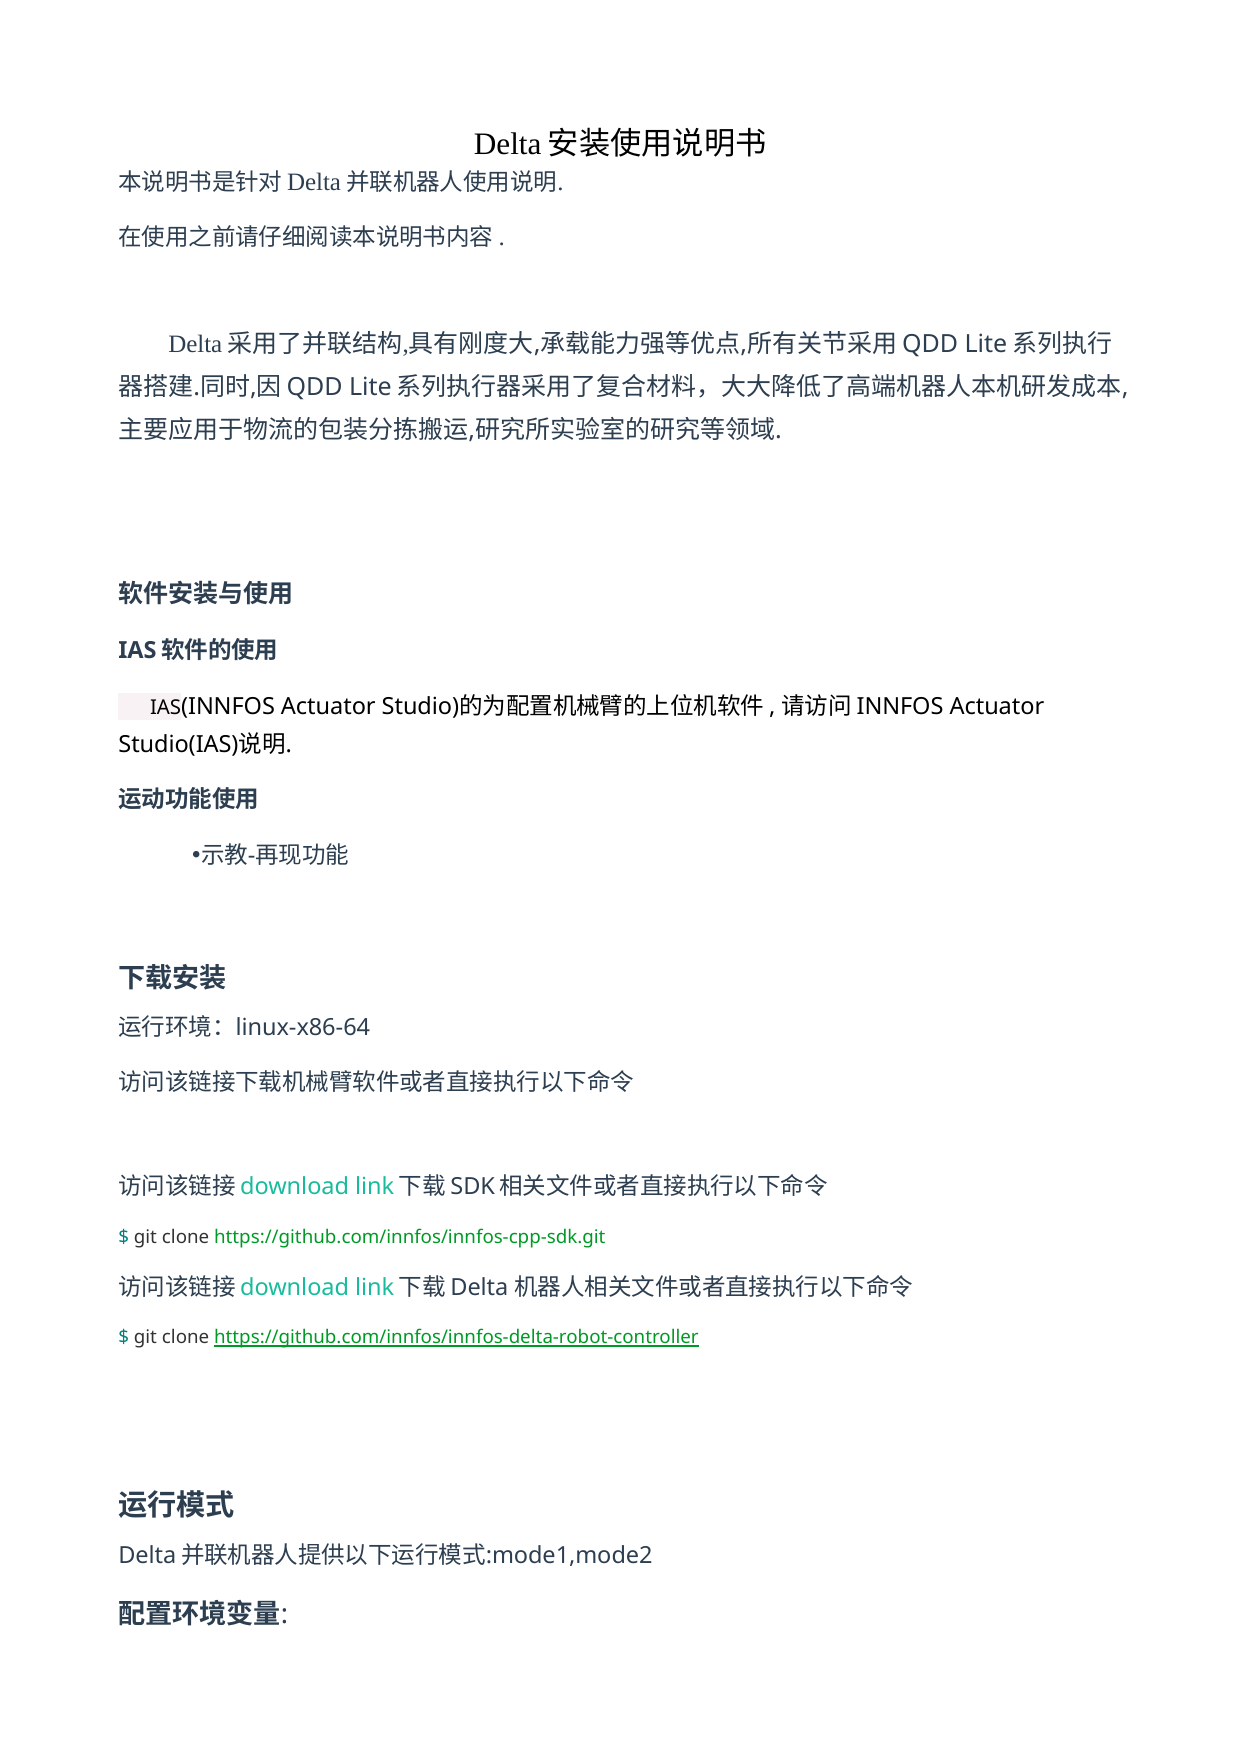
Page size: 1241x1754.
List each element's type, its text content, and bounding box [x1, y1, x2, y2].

text 在使用之前请仔细阅读本说明书内容 . [118, 219, 1122, 253]
text 配置环境变量: [118, 1592, 1122, 1631]
subtitle 运行模式 [118, 1481, 1122, 1524]
text Delta安装使用说明书 [118, 118, 1122, 163]
text Delta采用了并联结构,具有刚度大,承载能力强等优点,所有关节采用QDD Lite系列执行器搭建.同时,因QDD Lite系列执行器采用了复合材料，大大降低了高端机器人本机研发成本,主要应用于物流的包装分拣搬运,研究所实验室的研究等领域. [118, 323, 1122, 446]
text 访问该链接download link下载SDK相关文件或者直接执行以下命令 [118, 1167, 1122, 1202]
list 示教-再现功能 [118, 836, 1122, 870]
text 运动功能使用 [118, 781, 1122, 814]
subtitle 下载安装 [118, 956, 1122, 995]
text $ git clone https://github.com/innfos/innfos-cpp-sdk.git [118, 1223, 1122, 1248]
text 本说明书是针对Delta并联机器人使用说明. [118, 163, 1122, 197]
text $ git clone https://github.com/innfos/innfos-delta-robot-controller [118, 1323, 1122, 1349]
text IAS软件的使用 [118, 632, 1122, 666]
text Delta并联机器人提供以下运行模式:mode1,mode2 [118, 1536, 1122, 1570]
text IAS(INNFOS Actuator Studio)的为配置机械臂的上位机软件 , 请访问INNFOS Actuator Studio(IAS)说明. [118, 687, 1122, 759]
text 运行环境：linux-x86-64 [118, 1008, 1122, 1042]
text 软件安装与使用 [118, 574, 1122, 610]
text 访问该链接download link下载Delta 机器人相关文件或者直接执行以下命令 [118, 1268, 1122, 1302]
text 访问该链接下载机械臂软件或者直接执行以下命令 [118, 1063, 1122, 1097]
